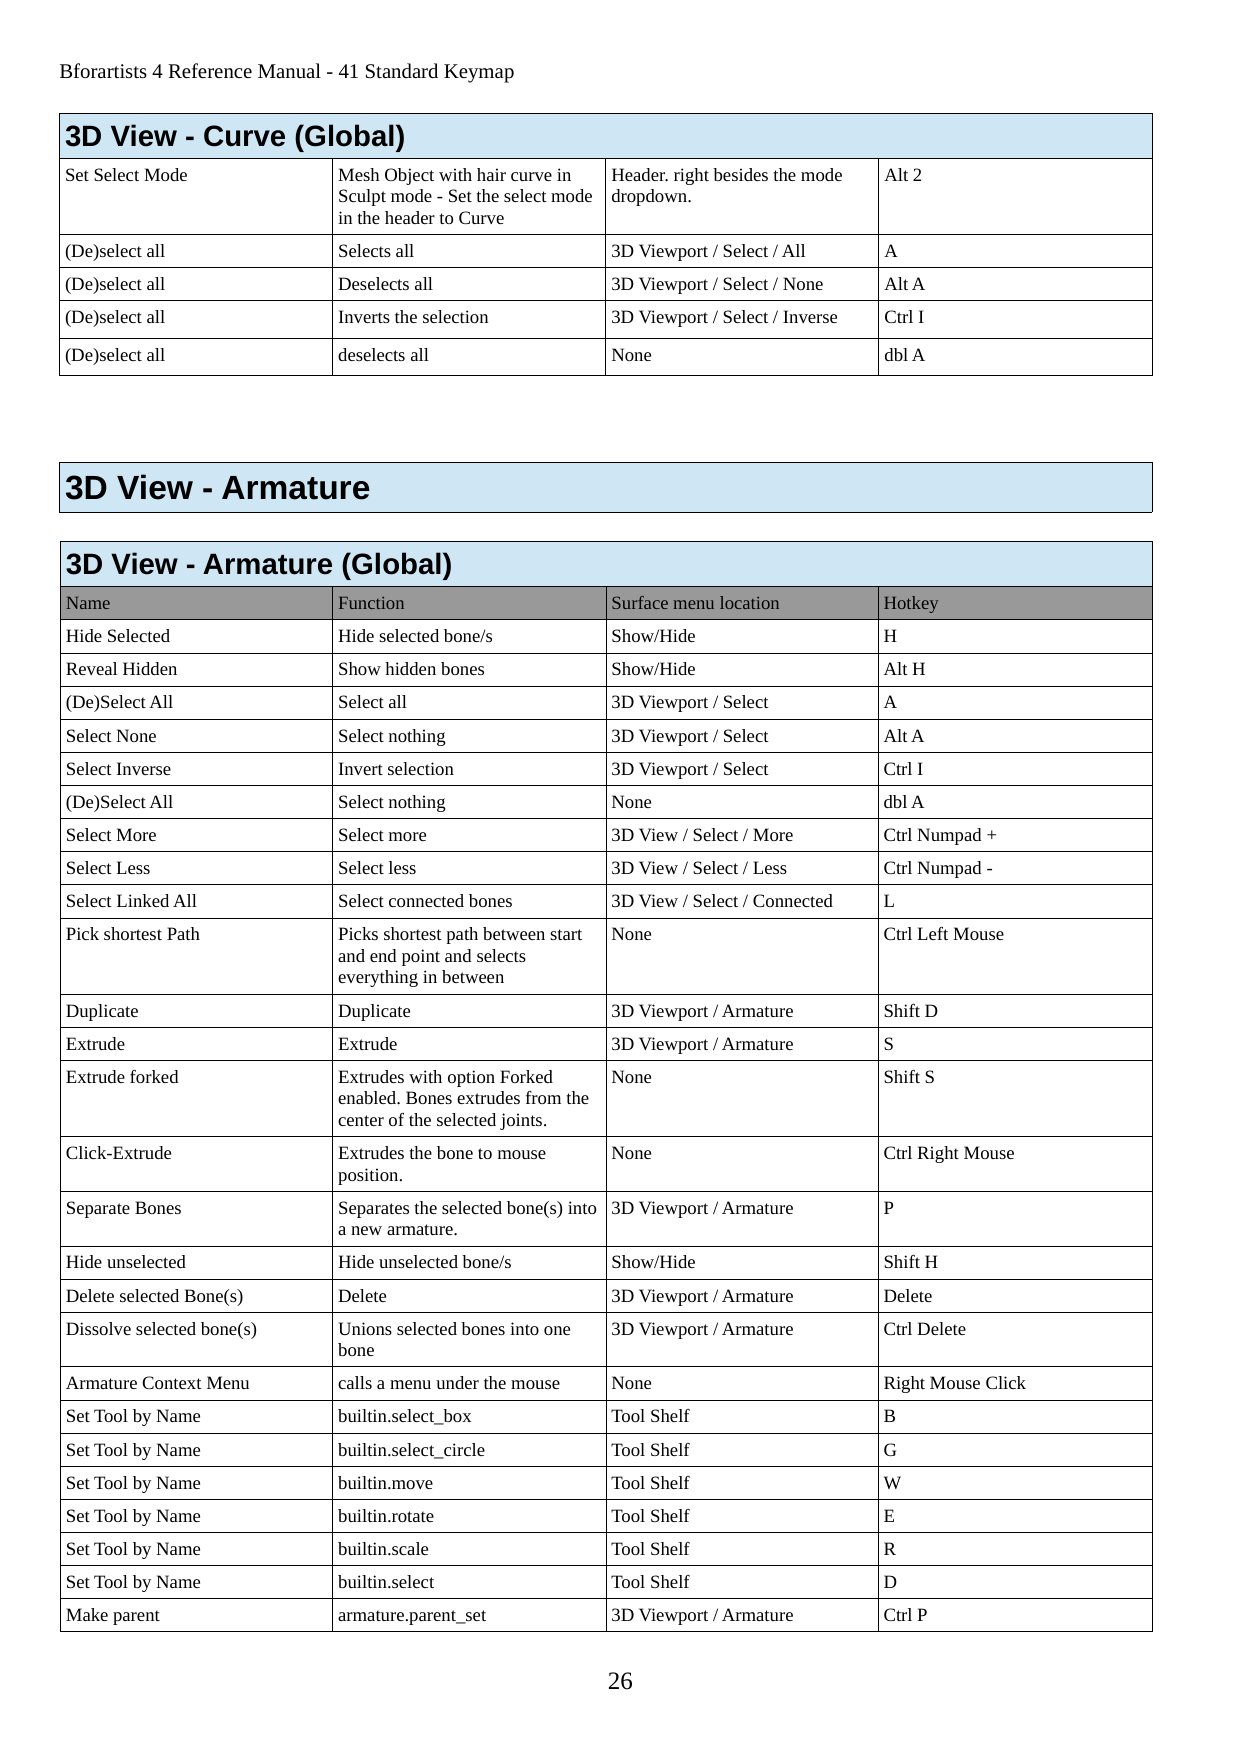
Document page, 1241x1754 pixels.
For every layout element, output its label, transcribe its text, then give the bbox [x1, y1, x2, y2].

table_cell builtin.rotate [333, 1500, 606, 1532]
table_cell Deselects all [333, 268, 605, 300]
table_cell Set Tool by Name [61, 1467, 332, 1499]
table_cell Ctrl I [879, 301, 1152, 338]
table_cell W [879, 1467, 1152, 1499]
table_cell Invert selection [333, 753, 606, 785]
table_cell 3D Viewport / Armature [607, 1313, 878, 1366]
table_cell None [607, 1137, 878, 1191]
table_cell Shift D [879, 995, 1152, 1027]
table_cell builtin.select_box [333, 1401, 606, 1433]
table_header 3D View - Curve (Global) [60, 114, 1152, 158]
table_cell Make parent [61, 1599, 332, 1631]
table_cell A [879, 235, 1152, 267]
table_cell P [879, 1192, 1152, 1246]
table_cell deselects all [333, 339, 605, 375]
table_cell Select nothing [333, 786, 606, 818]
table_cell Alt H [879, 654, 1152, 686]
table_cell Alt A [879, 720, 1152, 752]
table_cell Pick shortest Path [61, 919, 332, 994]
table_header 3D View - Armature (Global) [61, 542, 1152, 586]
table_cell armature.parent_set [333, 1599, 606, 1631]
table_cell Click-Extrude [61, 1137, 332, 1191]
table_cell Dissolve selected bone(s) [61, 1313, 332, 1366]
table_cell R [879, 1533, 1152, 1565]
table_cell 3D Viewport / Armature [607, 995, 878, 1027]
table_cell Tool Shelf [607, 1434, 878, 1466]
table_cell (De)select all [60, 339, 332, 375]
table_cell Extrude forked [61, 1061, 332, 1136]
table_cell Shift S [879, 1061, 1152, 1136]
table_cell builtin.select [333, 1566, 606, 1598]
table_cell Reveal Hidden [61, 654, 332, 686]
table_cell Alt 2 [879, 159, 1152, 234]
table_cell H [879, 620, 1152, 652]
table_cell (De)select all [60, 268, 332, 300]
table_cell (De)select all [60, 235, 332, 267]
table_cell Select less [333, 852, 606, 884]
table_cell builtin.select_circle [333, 1434, 606, 1466]
table_cell Name [61, 587, 332, 619]
table_cell Set Tool by Name [61, 1533, 332, 1565]
table_cell Tool Shelf [607, 1467, 878, 1499]
table_cell Hide unselected bone/s [333, 1247, 606, 1279]
table_cell Ctrl Right Mouse [879, 1137, 1152, 1191]
table_cell D [879, 1566, 1152, 1598]
table_cell Select all [333, 687, 606, 719]
table_cell 3D View / Select / Connected [607, 885, 878, 917]
table_cell Hide unselected [61, 1247, 332, 1279]
table_cell 3D Viewport / Armature [607, 1192, 878, 1246]
table_cell 3D Viewport / Armature [607, 1028, 878, 1060]
table_cell Inverts the selection [333, 301, 605, 338]
table_cell 3D Viewport / Select [607, 687, 878, 719]
table_cell Select nothing [333, 720, 606, 752]
table_cell Extrudes with option Forked enabled. Bones extrudes from the center of the selected joints. [333, 1061, 606, 1136]
table_cell Select Linked All [61, 885, 332, 917]
table_cell Separates the selected bone(s) into a new armature. [333, 1192, 606, 1246]
table_cell Ctrl Numpad - [879, 852, 1152, 884]
table_cell Select connected bones [333, 885, 606, 917]
table_cell Set Tool by Name [61, 1401, 332, 1433]
table_cell Picks shortest path between start and end point and selects everything in between [333, 919, 606, 994]
table_cell 3D Viewport / Select / None [606, 268, 878, 300]
table_cell 3D Viewport / Select [607, 720, 878, 752]
table_cell Shift H [879, 1247, 1152, 1279]
table_cell 3D Viewport / Armature [607, 1599, 878, 1631]
table_cell Ctrl I [879, 753, 1152, 785]
table_cell Tool Shelf [607, 1500, 878, 1532]
table_cell Tool Shelf [607, 1533, 878, 1565]
table_cell 3D View / Select / More [607, 819, 878, 851]
table_cell Extrude [61, 1028, 332, 1060]
table_cell Ctrl Numpad + [879, 819, 1152, 851]
table_cell B [879, 1401, 1152, 1433]
table_cell builtin.move [333, 1467, 606, 1499]
table_cell Hide selected bone/s [333, 620, 606, 652]
table_cell (De)Select All [61, 786, 332, 818]
table_cell None [607, 919, 878, 994]
table_cell Duplicate [333, 995, 606, 1027]
table_cell Set Tool by Name [61, 1434, 332, 1466]
table_cell dbl A [879, 339, 1152, 375]
table_cell Selects all [333, 235, 605, 267]
table_cell S [879, 1028, 1152, 1060]
table_cell (De)Select All [61, 687, 332, 719]
table_cell None [607, 786, 878, 818]
table_cell Select None [61, 720, 332, 752]
table_cell Tool Shelf [607, 1401, 878, 1433]
table_cell Select Less [61, 852, 332, 884]
table_cell Ctrl P [879, 1599, 1152, 1631]
table_header 3D View - Armature [60, 463, 1152, 512]
table_cell Ctrl Left Mouse [879, 919, 1152, 994]
table_cell None [607, 1061, 878, 1136]
table_cell G [879, 1434, 1152, 1466]
table_cell Show/Hide [607, 620, 878, 652]
table_cell Separate Bones [61, 1192, 332, 1246]
table_cell calls a menu under the mouse [333, 1367, 606, 1399]
table_cell 3D View / Select / Less [607, 852, 878, 884]
table_cell Extrudes the bone to mouse position. [333, 1137, 606, 1191]
table_cell Show/Hide [607, 1247, 878, 1279]
table_cell Hotkey [879, 587, 1152, 619]
table_cell E [879, 1500, 1152, 1532]
table_cell Unions selected bones into one bone [333, 1313, 606, 1366]
table_cell Select Inverse [61, 753, 332, 785]
table_cell Hide Selected [61, 620, 332, 652]
table_cell 3D Viewport / Select / All [606, 235, 878, 267]
table_cell Extrude [333, 1028, 606, 1060]
table_cell A [879, 687, 1152, 719]
table_cell L [879, 885, 1152, 917]
table_cell Delete [879, 1280, 1152, 1312]
table_cell None [607, 1367, 878, 1399]
table_cell 3D Viewport / Select / Inverse [606, 301, 878, 338]
table_cell 3D Viewport / Select [607, 753, 878, 785]
table_cell Tool Shelf [607, 1566, 878, 1598]
table_cell Header. right besides the mode dropdown. [606, 159, 878, 234]
table_cell Surface menu location [607, 587, 878, 619]
table_cell Duplicate [61, 995, 332, 1027]
table_cell Select more [333, 819, 606, 851]
table_cell Set Tool by Name [61, 1500, 332, 1532]
table_cell dbl A [879, 786, 1152, 818]
table_cell Delete [333, 1280, 606, 1312]
table_cell Show/Hide [607, 654, 878, 686]
table_cell None [606, 339, 878, 375]
table_cell Mesh Object with hair curve in Sculpt mode - Set the select mode in the header to Curve [333, 159, 605, 234]
table_cell Show hidden bones [333, 654, 606, 686]
table_cell Select More [61, 819, 332, 851]
table_cell Armature Context Menu [61, 1367, 332, 1399]
table_cell (De)select all [60, 301, 332, 338]
table_cell Set Select Mode [60, 159, 332, 234]
table_cell Ctrl Delete [879, 1313, 1152, 1366]
table_cell builtin.scale [333, 1533, 606, 1565]
table_cell Right Mouse Click [879, 1367, 1152, 1399]
table_cell Function [333, 587, 606, 619]
table_cell Alt A [879, 268, 1152, 300]
table_cell Set Tool by Name [61, 1566, 332, 1598]
table_cell 3D Viewport / Armature [607, 1280, 878, 1312]
table_cell Delete selected Bone(s) [61, 1280, 332, 1312]
